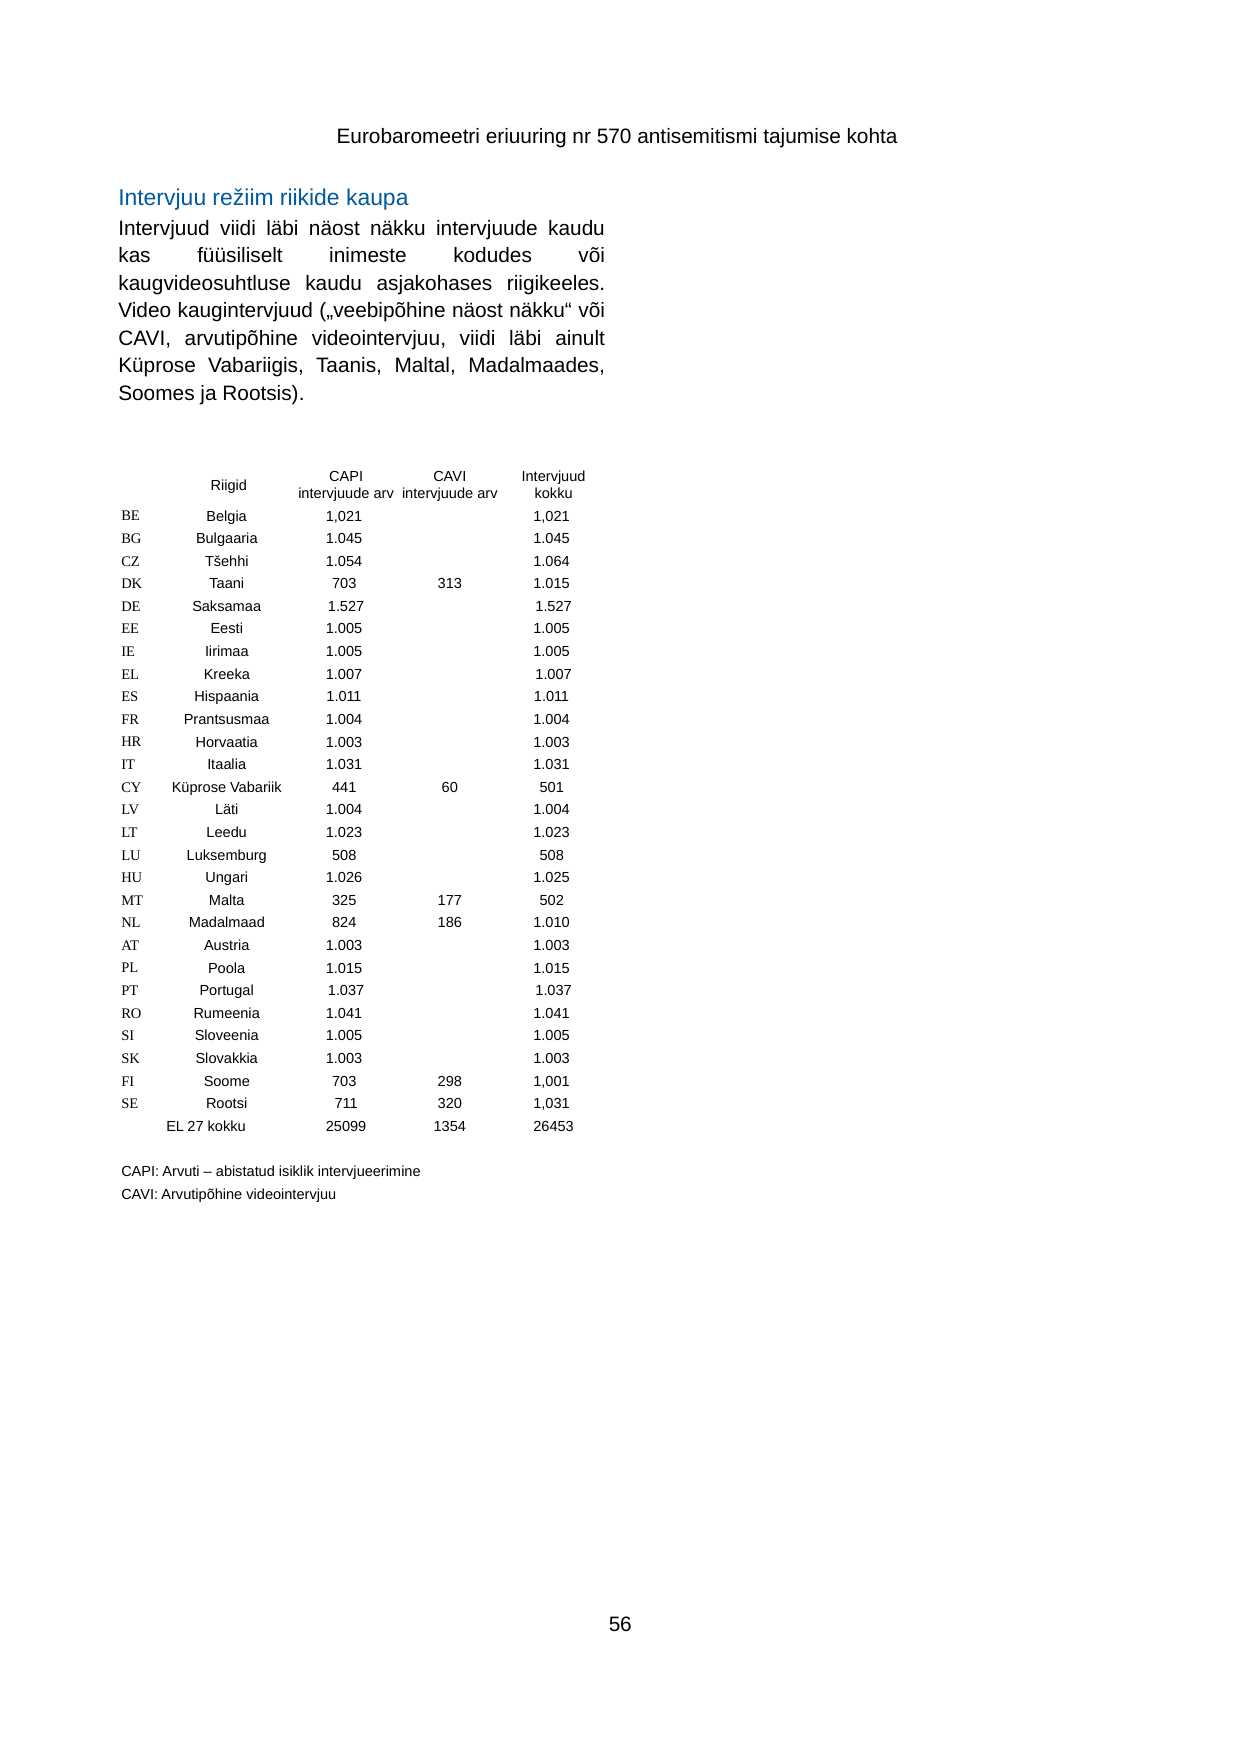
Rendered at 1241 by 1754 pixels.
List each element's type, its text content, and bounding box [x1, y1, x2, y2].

table_cell Malta [163, 889, 294, 911]
table_cell 1,001 [501, 1069, 605, 1092]
table_cell EL [118, 663, 163, 685]
table_cell [118, 1115, 163, 1137]
table_cell 824 [294, 911, 398, 934]
table_cell Itaalia [163, 753, 294, 776]
table_cell Rootsi [163, 1092, 294, 1114]
table_cell Portugal [163, 979, 294, 1002]
table_cell 1.015 [501, 572, 605, 595]
table_cell 1.023 [294, 821, 398, 843]
table_cell 711 [294, 1092, 398, 1114]
table_cell [398, 1024, 501, 1047]
table_cell 1.045 [501, 527, 605, 549]
table_cell HU [118, 866, 163, 888]
table_cell 1.025 [501, 866, 605, 888]
table_cell [398, 504, 501, 527]
table_cell 441 [294, 776, 398, 798]
table_cell [398, 663, 501, 685]
table_cell 1.004 [294, 798, 398, 821]
table_cell 1.011 [501, 685, 605, 708]
table_cell [398, 821, 501, 843]
table_cell SK [118, 1047, 163, 1069]
table_cell Iirimaa [163, 640, 294, 662]
table_cell 1.064 [501, 550, 605, 572]
table_cell PT [118, 979, 163, 1002]
table_cell 1.007 [501, 663, 605, 685]
table_cell [398, 866, 501, 888]
table_cell Bulgaaria [163, 527, 294, 549]
table_header CAVI intervjuude arv [398, 465, 501, 504]
table_cell AT [118, 934, 163, 956]
table_cell [294, 1137, 398, 1160]
table_cell BG [118, 527, 163, 549]
table_cell 1.041 [501, 1002, 605, 1024]
table_cell 1.005 [294, 617, 398, 640]
table_cell 1.003 [294, 730, 398, 753]
table_cell 703 [294, 1069, 398, 1092]
table_cell 177 [398, 889, 501, 911]
table_cell 1.031 [294, 753, 398, 776]
table_cell 1.026 [294, 866, 398, 888]
table_cell 502 [501, 889, 605, 911]
table_cell Sloveenia [163, 1024, 294, 1047]
table_cell [398, 550, 501, 572]
table_cell [398, 730, 501, 753]
table_cell 1.003 [501, 1047, 605, 1069]
table_cell [398, 1002, 501, 1024]
table_cell 703 [294, 572, 398, 595]
table_cell 1.003 [294, 934, 398, 956]
table_cell [501, 1137, 605, 1160]
table_cell IT [118, 753, 163, 776]
table_cell 1.005 [501, 640, 605, 662]
table_cell 1.054 [294, 550, 398, 572]
table_cell 186 [398, 911, 501, 934]
table_cell [398, 1137, 501, 1160]
table_cell Madalmaad [163, 911, 294, 934]
table_header [118, 465, 163, 504]
table_cell [118, 1137, 163, 1160]
table_cell Prantsusmaa [163, 708, 294, 730]
table_cell [398, 843, 501, 866]
table_cell [398, 979, 501, 1002]
text Intervjuud viidi läbi näost näkku intervjuude kaudu kas füüsiliselt inimeste kodudes või kaugvideosuhtluse kaudu asjakohases riigikeeles. Video kaugintervjuud („veebipõhine näost näkku“ või CAVI, arvutipõhine videointervjuu, viidi läbi ainult Küprose Vabariigis, Taanis, Maltal, Madalmaades, Soomes ja Rootsis). [118, 216, 605, 405]
table_cell LT [118, 821, 163, 843]
table_cell LU [118, 843, 163, 866]
table_cell 1.005 [501, 1024, 605, 1047]
table_cell 1.003 [294, 1047, 398, 1069]
table_cell HR [118, 730, 163, 753]
table_cell 508 [501, 843, 605, 866]
table_cell Horvaatia [163, 730, 294, 753]
table_cell 1.004 [501, 798, 605, 821]
table_cell 1.005 [294, 1024, 398, 1047]
table_cell FR [118, 708, 163, 730]
table_cell SI [118, 1024, 163, 1047]
table_cell 1.011 [294, 685, 398, 708]
table_cell ES [118, 685, 163, 708]
table_cell BE [118, 504, 163, 527]
table_cell Rumeenia [163, 1002, 294, 1024]
table_cell Soome [163, 1069, 294, 1092]
table_cell 1354 [398, 1115, 501, 1137]
table_cell 1.004 [501, 708, 605, 730]
table_cell 1.045 [294, 527, 398, 549]
table_cell DK [118, 572, 163, 595]
table_cell 1.015 [294, 956, 398, 979]
table_cell 1.037 [294, 979, 398, 1002]
table_cell [398, 617, 501, 640]
table_cell [398, 595, 501, 617]
table_cell 1.015 [501, 956, 605, 979]
table_cell Austria [163, 934, 294, 956]
table_cell 26453 [501, 1115, 605, 1137]
table_cell [398, 708, 501, 730]
table_cell LV [118, 798, 163, 821]
table_cell PL [118, 956, 163, 979]
table_cell Kreeka [163, 663, 294, 685]
table_cell CAVI: Arvutipõhine videointervjuu [118, 1183, 605, 1205]
table_cell [398, 640, 501, 662]
table_cell 1.005 [294, 640, 398, 662]
table_cell Taani [163, 572, 294, 595]
table_header Intervjuud kokku [501, 465, 605, 504]
table_cell 1.037 [501, 979, 605, 1002]
table_cell 1.005 [501, 617, 605, 640]
table_cell CY [118, 776, 163, 798]
table_cell 313 [398, 572, 501, 595]
table_cell 1.007 [294, 663, 398, 685]
table_cell NL [118, 911, 163, 934]
table_cell 1.041 [294, 1002, 398, 1024]
table_cell 1.010 [501, 911, 605, 934]
table_cell 1.527 [294, 595, 398, 617]
table_cell 1,021 [294, 504, 398, 527]
table_cell 325 [294, 889, 398, 911]
table_cell [398, 798, 501, 821]
table_cell 1.527 [501, 595, 605, 617]
table_cell [163, 1137, 294, 1160]
table_cell Belgia [163, 504, 294, 527]
table_header Riigid [163, 465, 294, 504]
table_cell RO [118, 1002, 163, 1024]
table_cell Eesti [163, 617, 294, 640]
table_cell Poola [163, 956, 294, 979]
table_cell 1.003 [501, 730, 605, 753]
table_cell 1.031 [501, 753, 605, 776]
table_cell [398, 1047, 501, 1069]
table_cell 1,021 [501, 504, 605, 527]
table_cell 298 [398, 1069, 501, 1092]
table_header CAPI intervjuude arv [294, 465, 398, 504]
table_cell Slovakkia [163, 1047, 294, 1069]
table_cell 1.004 [294, 708, 398, 730]
table_cell MT [118, 889, 163, 911]
table_cell Luksemburg [163, 843, 294, 866]
table_cell CAPI: Arvuti – abistatud isiklik intervjueerimine [118, 1160, 605, 1182]
table_cell [398, 956, 501, 979]
table_cell Ungari [163, 866, 294, 888]
table_cell CZ [118, 550, 163, 572]
table_cell 60 [398, 776, 501, 798]
table_cell 320 [398, 1092, 501, 1114]
table_cell 508 [294, 843, 398, 866]
table_cell EE [118, 617, 163, 640]
table_cell IE [118, 640, 163, 662]
table_cell 501 [501, 776, 605, 798]
table_cell EL 27 kokku [163, 1115, 294, 1137]
text Intervjuu režiim riikide kaupa [118, 183, 605, 210]
table_cell Saksamaa [163, 595, 294, 617]
table_cell Leedu [163, 821, 294, 843]
table_cell [398, 934, 501, 956]
table_cell Hispaania [163, 685, 294, 708]
table_cell Läti [163, 798, 294, 821]
table_cell [398, 527, 501, 549]
table_cell [398, 753, 501, 776]
table_cell 1,031 [501, 1092, 605, 1114]
table_cell 25099 [294, 1115, 398, 1137]
table_cell Küprose Vabariik [163, 776, 294, 798]
table_cell FI [118, 1069, 163, 1092]
table_cell 1.023 [501, 821, 605, 843]
table_cell SE [118, 1092, 163, 1114]
table_cell Tšehhi [163, 550, 294, 572]
table_cell [398, 685, 501, 708]
table_cell DE [118, 595, 163, 617]
table_cell 1.003 [501, 934, 605, 956]
